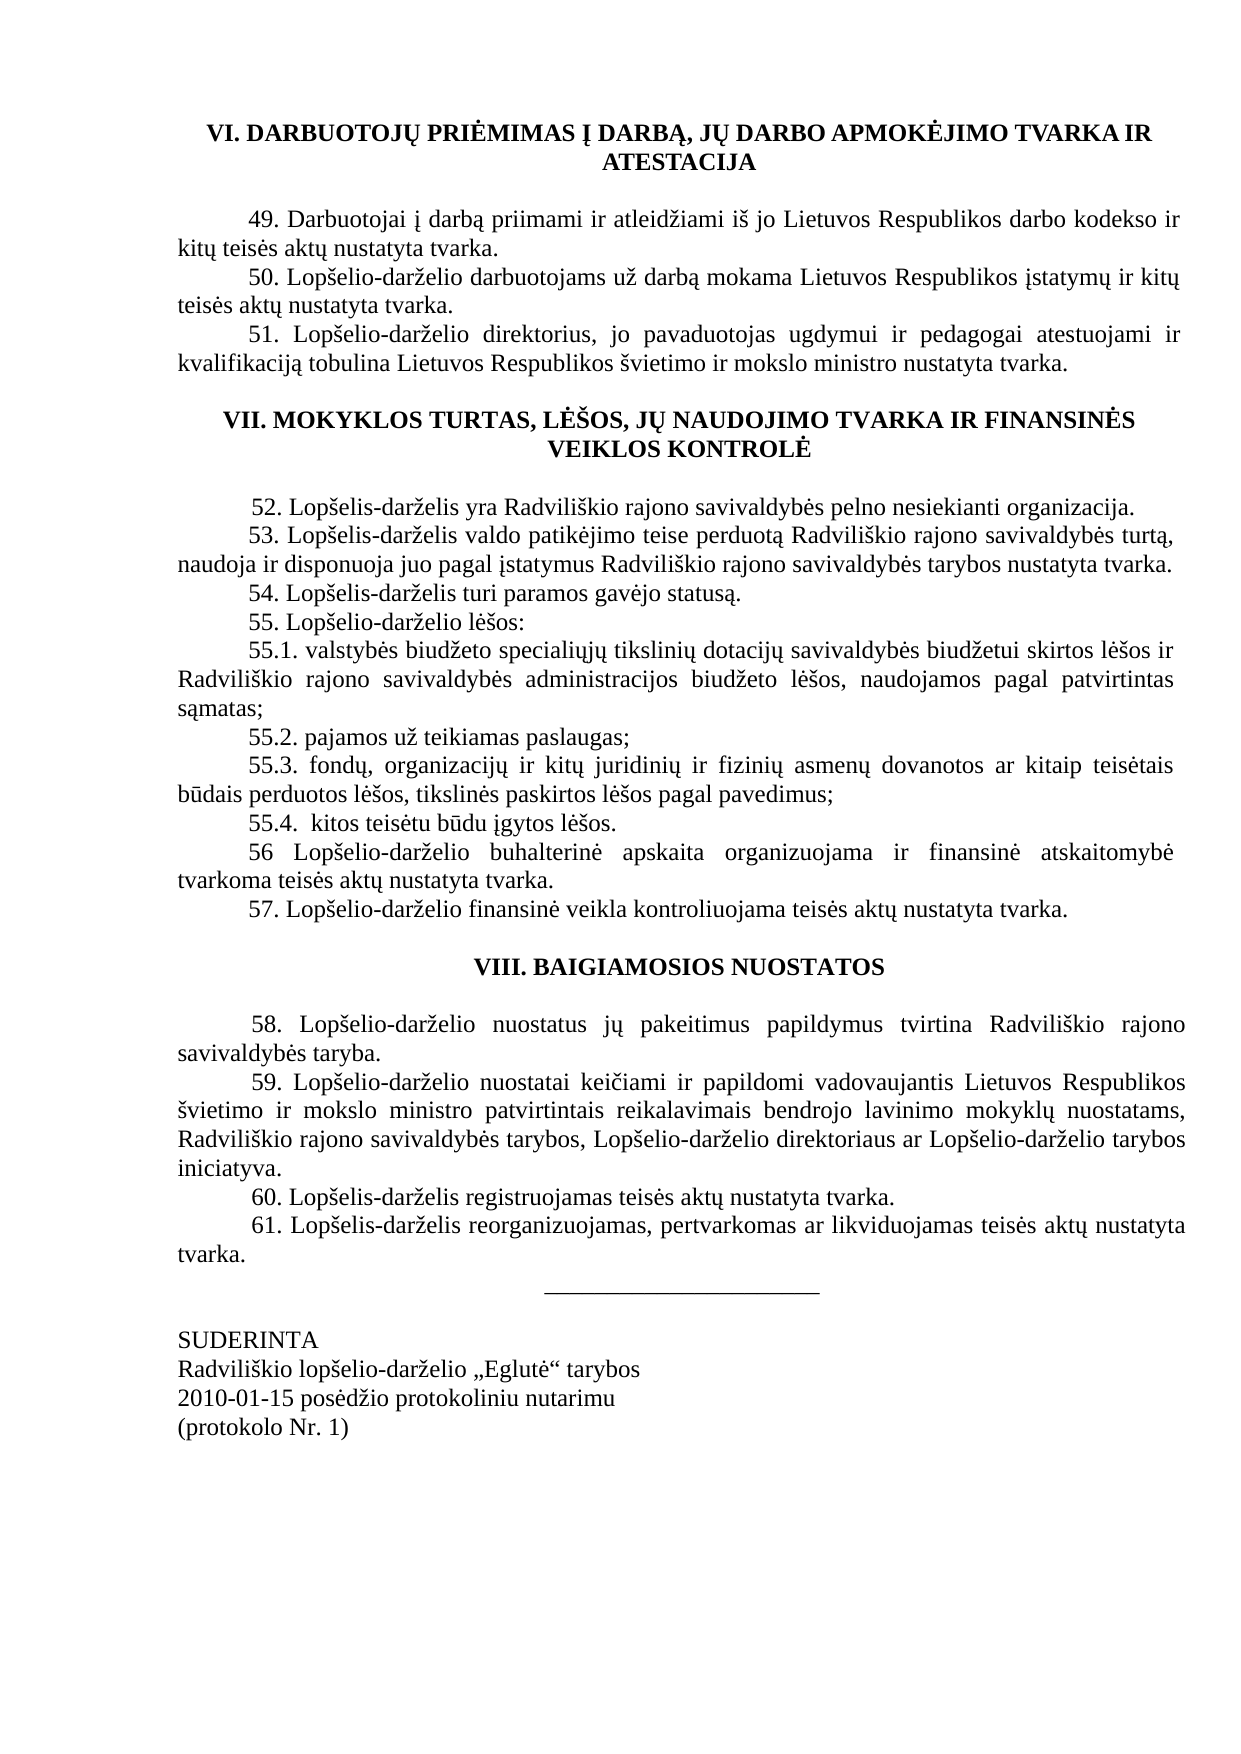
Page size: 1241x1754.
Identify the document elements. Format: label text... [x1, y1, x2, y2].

text 56 Lopšelio-darželio buhalterinė apskaita organizuojama ir finansinė atskaitomybė tvarkoma teisės aktų nustatyta tvarka. [177, 837, 1175, 894]
text 50. Lopšelio-darželio darbuotojams už darbą mokama Lietuvos Respublikos įstatymų ir kitų teisės aktų nustatyta tvarka. [177, 262, 1181, 319]
text 55.4. kitos teisėtu būdu įgytos lėšos. [177, 808, 1175, 837]
text 55.3. fondų, organizacijų ir kitų juridinių ir fizinių asmenų dovanotos ar kitaip teisėtais būdais perduotos lėšos, tikslinės paskirtos lėšos pagal pavedimus; [177, 751, 1175, 808]
text 51. Lopšelio-darželio direktorius, jo pavaduotojas ugdymui ir pedagogai atestuojami ir kvalifikaciją tobulina Lietuvos Respublikos švietimo ir mokslo ministro nustatyta tvarka. [177, 319, 1181, 377]
text 2010-01-15 posėdžio protokoliniu nutarimu [177, 1383, 1181, 1412]
text 54. Lopšelis-darželis turi paramos gavėjo statusą. [248, 578, 1175, 607]
text VIII. BAIGIAMOSIOS NUOSTATOS [177, 952, 1181, 981]
text 55.1. valstybės biudžeto specialiųjų tikslinių dotacijų savivaldybės biudžetui skirtos lėšos ir Radviliškio rajono savivaldybės administracijos biudžeto lėšos, naudojamos pagal patvirtintas sąmatas; [177, 636, 1175, 722]
text 52. Lopšelis-darželis yra Radviliškio rajono savivaldybės pelno nesiekianti organizacija. [177, 492, 1181, 521]
text 49. Darbuotojai į darbą priimami ir atleidžiami iš jo Lietuvos Respublikos darbo kodekso ir kitų teisės aktų nustatyta tvarka. [177, 204, 1181, 262]
text 61. Lopšelis-darželis reorganizuojamas, pertvarkomas ar likviduojamas teisės aktų nustatyta tvarka. [177, 1211, 1187, 1268]
text 55.2. pajamos už teikiamas paslaugas; [177, 722, 1175, 751]
text 55. Lopšelio-darželio lėšos: [248, 607, 1175, 636]
text VI. DARBUOTOJŲ PRIĖMIMAS Į DARBĄ, JŲ DARBO APMOKĖJIMO TVARKA IR ATESTACIJA [177, 118, 1181, 176]
text ______________________ [177, 1268, 1187, 1297]
text (protokolo Nr. 1) [177, 1412, 1181, 1441]
text Radviliškio lopšelio-darželio „Eglutė“ tarybos [177, 1354, 1181, 1383]
text 59. Lopšelio-darželio nuostatai keičiami ir papildomi vadovaujantis Lietuvos Respublikos švietimo ir mokslo ministro patvirtintais reikalavimais bendrojo lavinimo mokyklų nuostatams, Radviliškio rajono savivaldybės tarybos, Lopšelio-darželio direktoriaus ar Lopšelio-darželio tarybos iniciatyva. [177, 1067, 1187, 1182]
text 60. Lopšelis-darželis registruojamas teisės aktų nustatyta tvarka. [177, 1182, 1187, 1211]
text SUDERINTA [177, 1326, 1181, 1354]
text VII. MOKYKLOS TURTAS, LĖŠOS, JŲ NAUDOJIMO TVARKA IR FINANSINĖS VEIKLOS KONTROLĖ [177, 406, 1181, 463]
text 53. Lopšelis-darželis valdo patikėjimo teise perduotą Radviliškio rajono savivaldybės turtą, naudoja ir disponuoja juo pagal įstatymus Radviliškio rajono savivaldybės tarybos nustatyta tvarka. [177, 521, 1175, 578]
text 57. Lopšelio-darželio finansinė veikla kontroliuojama teisės aktų nustatyta tvarka. [177, 894, 1175, 923]
text 58. Lopšelio-darželio nuostatus jų pakeitimus papildymus tvirtina Radviliškio rajono savivaldybės taryba. [177, 1009, 1187, 1067]
